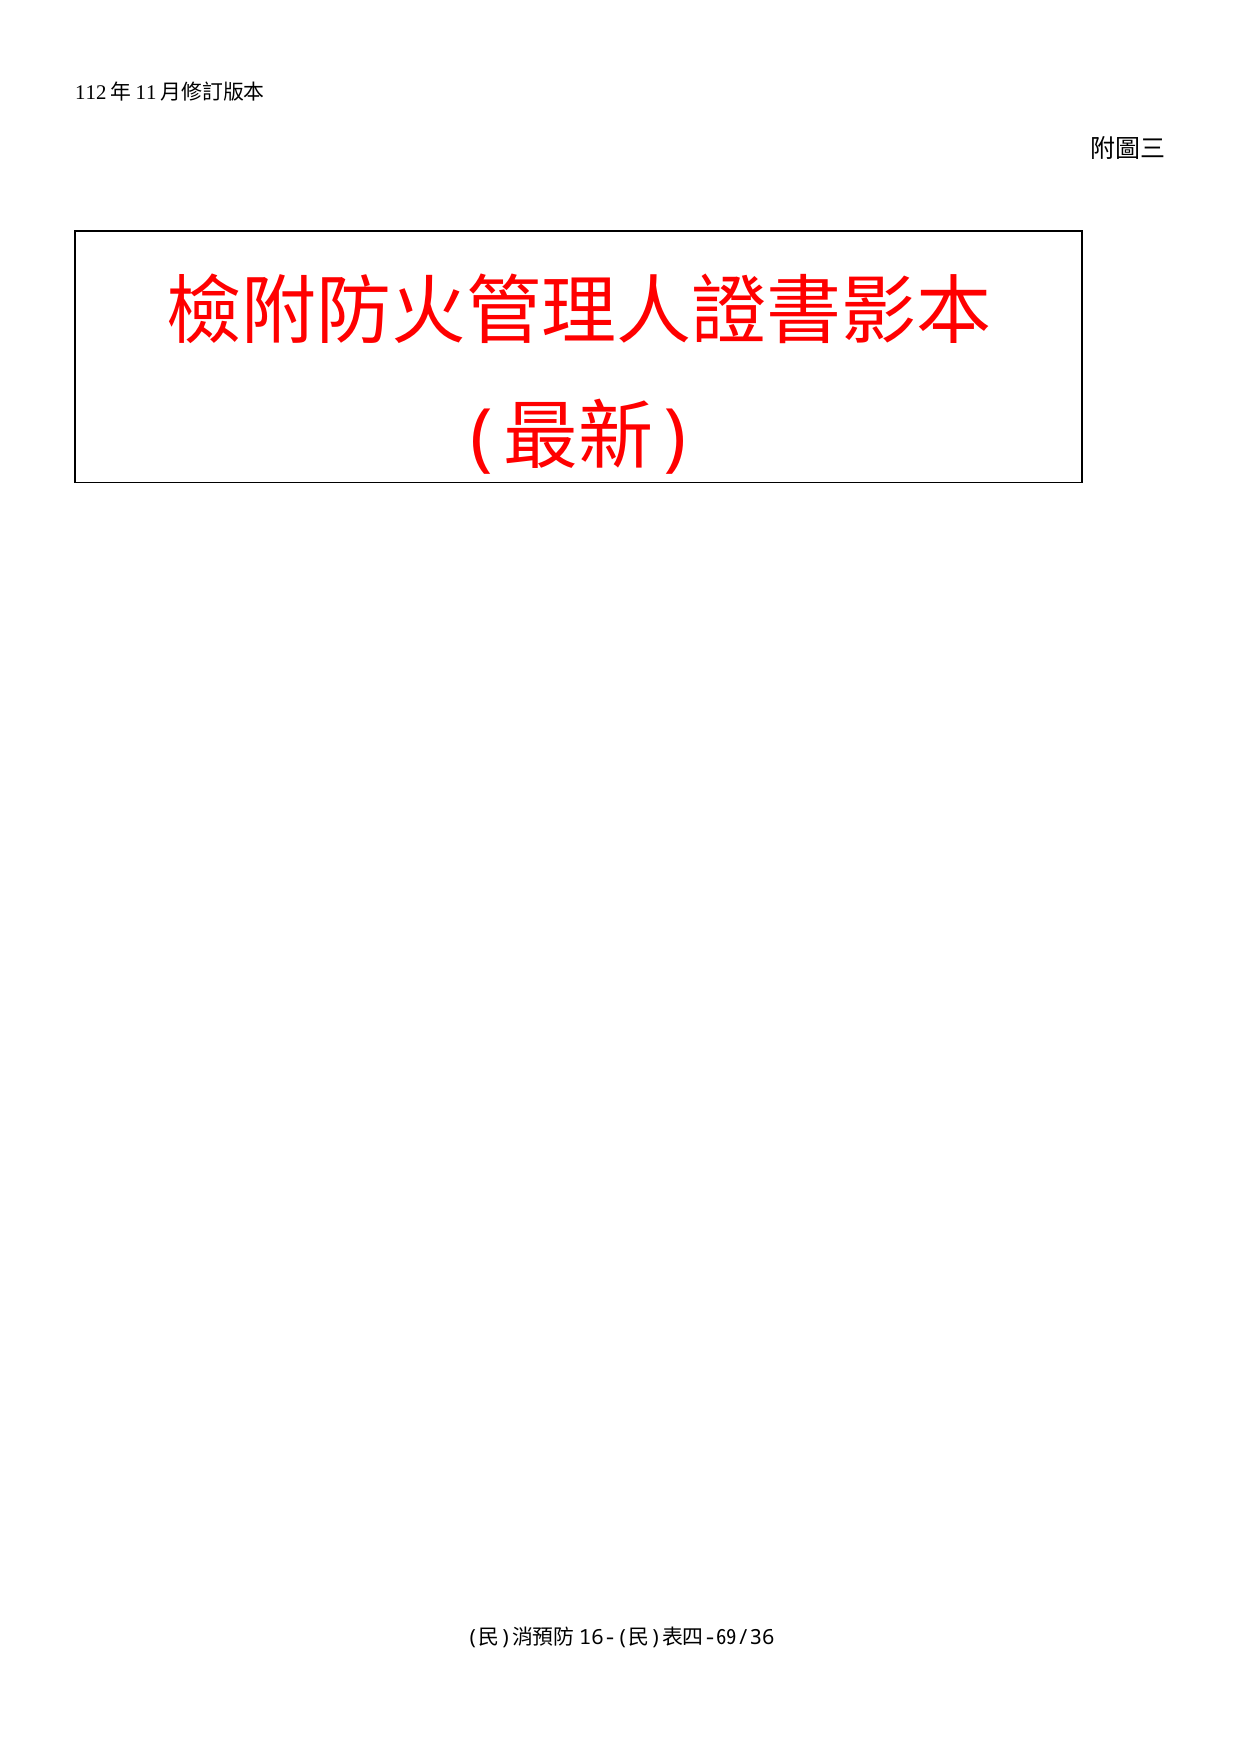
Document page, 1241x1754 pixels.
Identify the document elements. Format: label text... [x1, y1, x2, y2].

text 附圖三 [75, 105, 1165, 168]
table_header 檢附防火管理人證書影本 (最新) [76, 232, 1081, 482]
